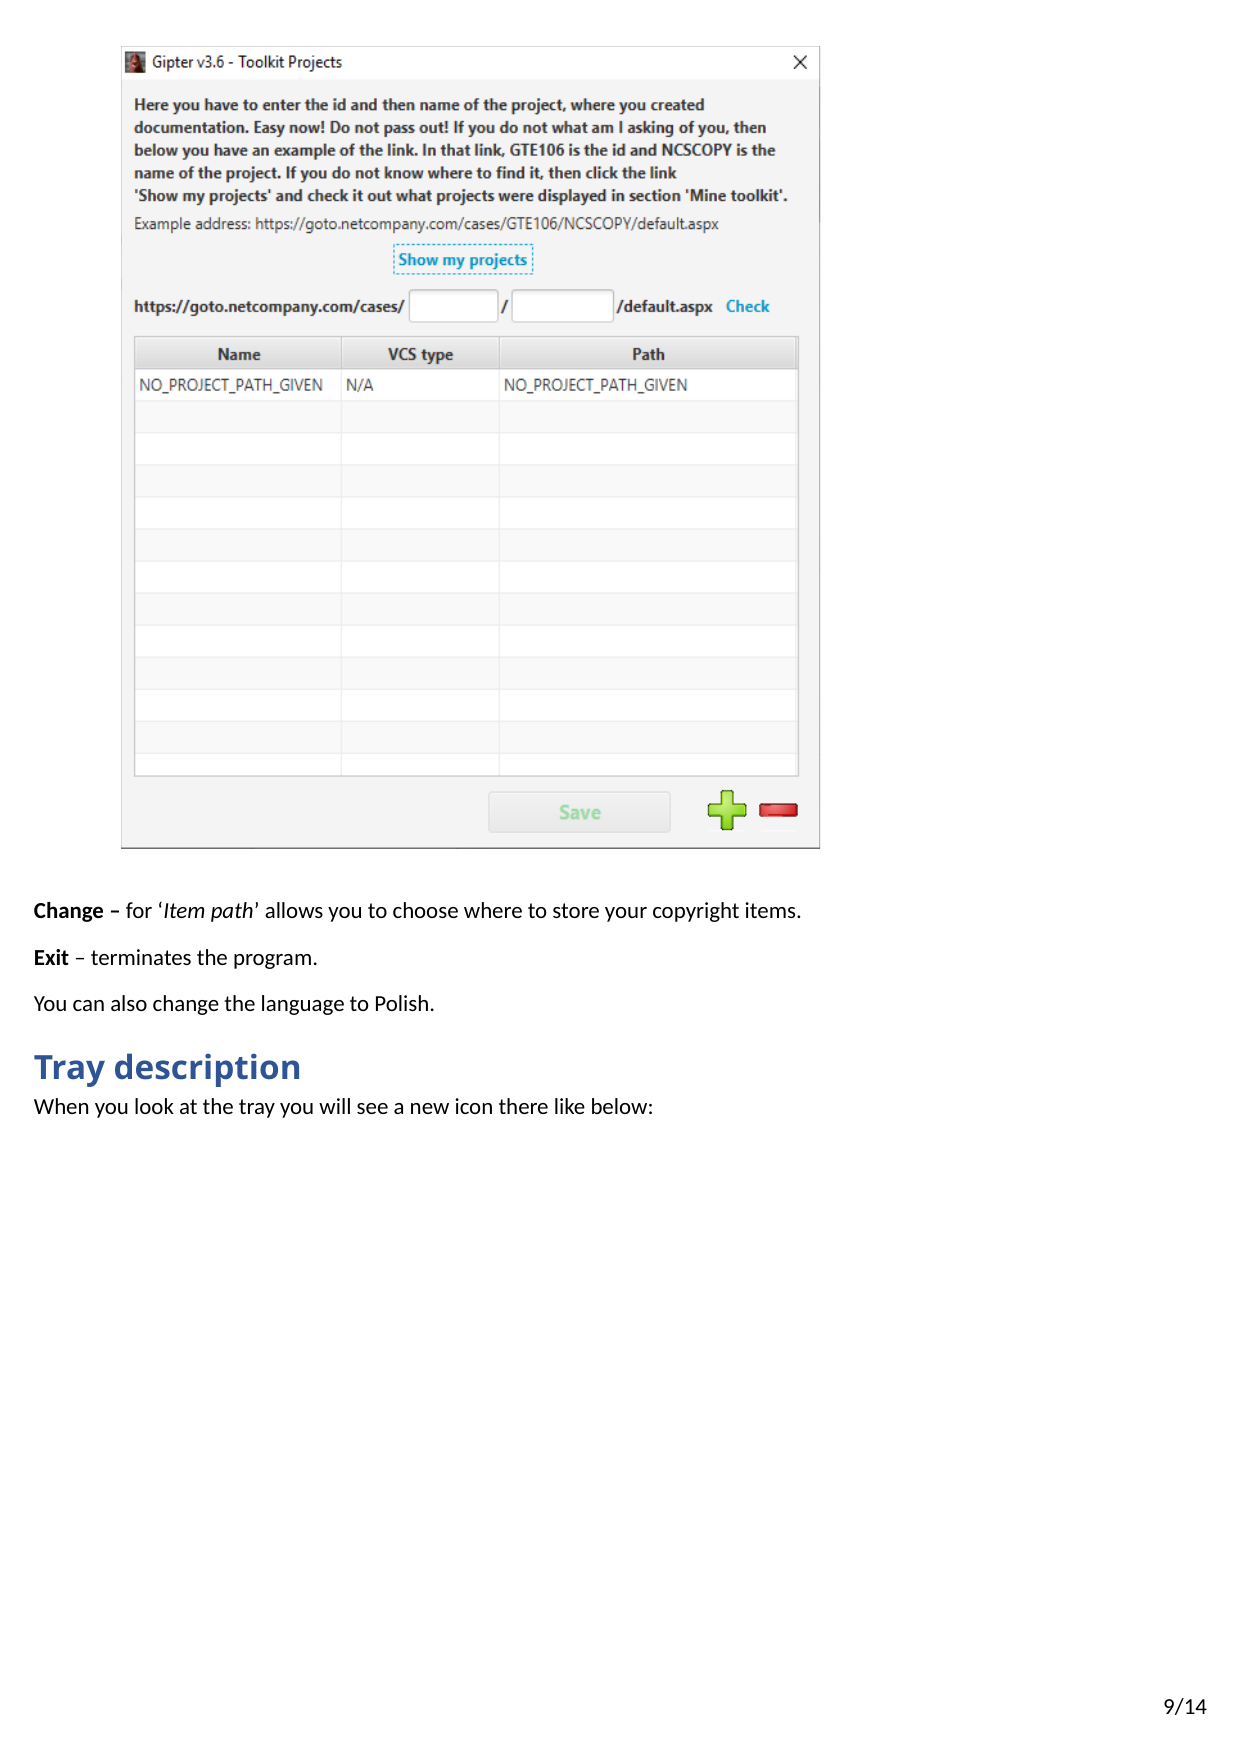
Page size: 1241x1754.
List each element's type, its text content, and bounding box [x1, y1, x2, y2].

subtitle Tray description [34, 1044, 1207, 1089]
text When you look at the tray you will see a new icon there like below: [34, 1092, 1207, 1120]
text Change – for ‘Item path’ allows you to choose where to store your copyright items. [34, 897, 1207, 924]
text Exit – terminates the program. [34, 943, 1207, 971]
text You can also change the language to Polish. [34, 989, 1207, 1017]
picture [121, 46, 821, 849]
